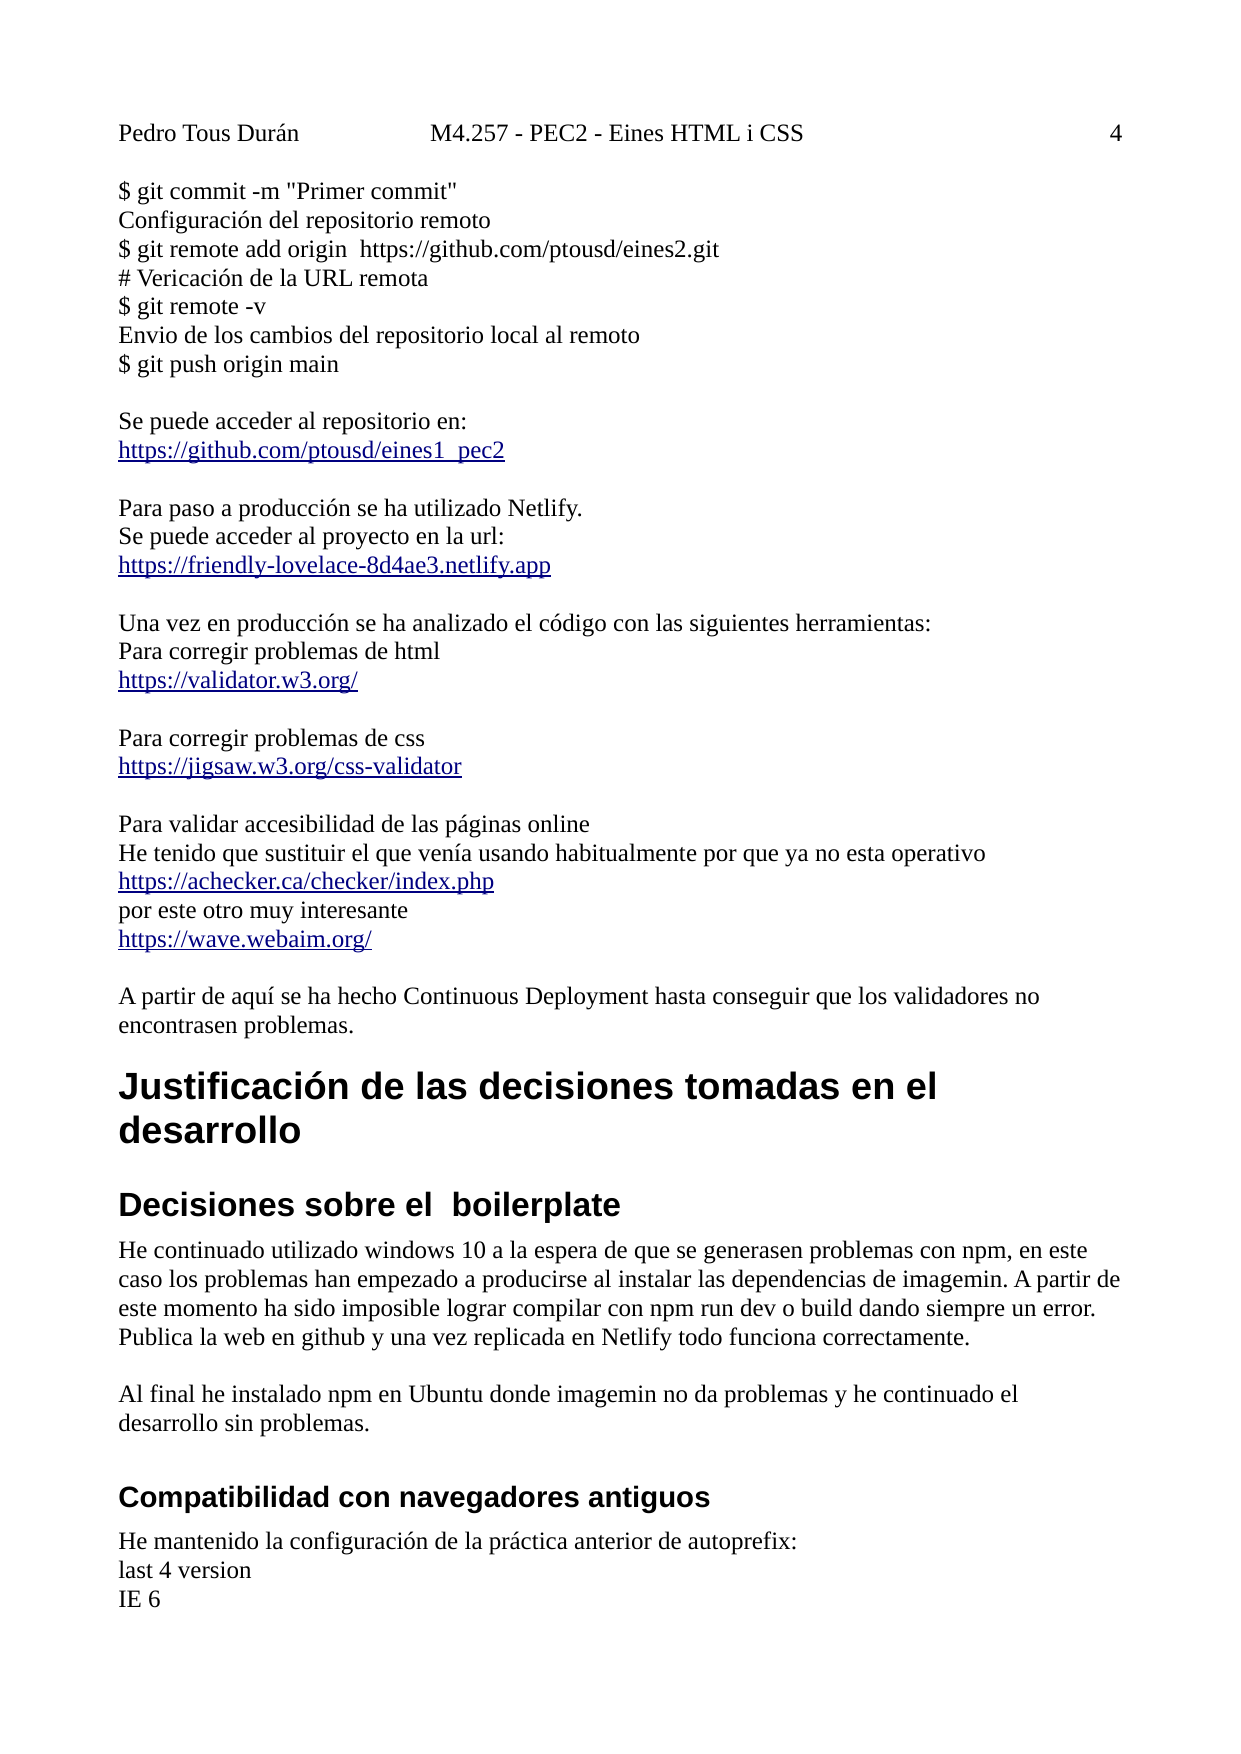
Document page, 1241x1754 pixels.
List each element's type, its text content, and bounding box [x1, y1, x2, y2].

subtitle Decisiones sobre el boilerplate [118, 1184, 1122, 1223]
text He continuado utilizado windows 10 a la espera de que se generasen problemas con npm, en este caso los problemas han empezado a producirse al instalar las dependencias de imagemin. A partir de este momento ha sido imposible lograr compilar con npm run dev o build dando siempre un error. [118, 1236, 1122, 1322]
text https://wave.webaim.org/ [118, 924, 1122, 953]
text $ git commit -m "Primer commit" [118, 176, 1122, 205]
subtitle Compatibilidad con navegadores antiguos [118, 1480, 1122, 1514]
text last 4 version [118, 1555, 1122, 1584]
text $ git push origin main [118, 349, 1122, 378]
text $ git remote -v [118, 291, 1122, 320]
text https://github.com/ptousd/eines1_pec2 [118, 435, 1122, 464]
text A partir de aquí se ha hecho Continuous Deployment hasta conseguir que los validadores no encontrasen problemas. [118, 981, 1122, 1039]
text Configuración del repositorio remoto [118, 205, 1122, 234]
text https://jigsaw.w3.org/css-validator [118, 751, 1122, 780]
text He mantenido la configuración de la práctica anterior de autoprefix: [118, 1526, 1122, 1555]
text $ git remote add origin https://github.com/ptousd/eines2.git [118, 234, 1122, 263]
text por este otro muy interesante [118, 895, 1122, 924]
text Para paso a producción se ha utilizado Netlify. [118, 493, 1122, 521]
subtitle Justificación de las decisiones tomadas en el desarrollo [118, 1064, 1122, 1151]
text Envio de los cambios del repositorio local al remoto [118, 320, 1122, 349]
text Se puede acceder al proyecto en la url: [118, 521, 1122, 550]
text Una vez en producción se ha analizado el código con las siguientes herramientas: [118, 608, 1122, 636]
text Se puede acceder al repositorio en: [118, 406, 1122, 435]
text Para corregir problemas de html [118, 636, 1122, 665]
text https://achecker.ca/checker/index.php [118, 866, 1122, 895]
text Publica la web en github y una vez replicada en Netlify todo funciona correctamente. [118, 1322, 1122, 1351]
text Para corregir problemas de css [118, 723, 1122, 751]
text IE 6 [118, 1584, 1122, 1613]
text Al final he instalado npm en Ubuntu donde imagemin no da problemas y he continuado el desarrollo sin problemas. [118, 1379, 1122, 1437]
text Para validar accesibilidad de las páginas online [118, 809, 1122, 838]
text # Vericación de la URL remota [118, 263, 1122, 291]
text https://validator.w3.org/ [118, 665, 1122, 694]
text He tenido que sustituir el que venía usando habitualmente por que ya no esta operativo [118, 838, 1122, 866]
text https://friendly-lovelace-8d4ae3.netlify.app [118, 550, 1122, 579]
